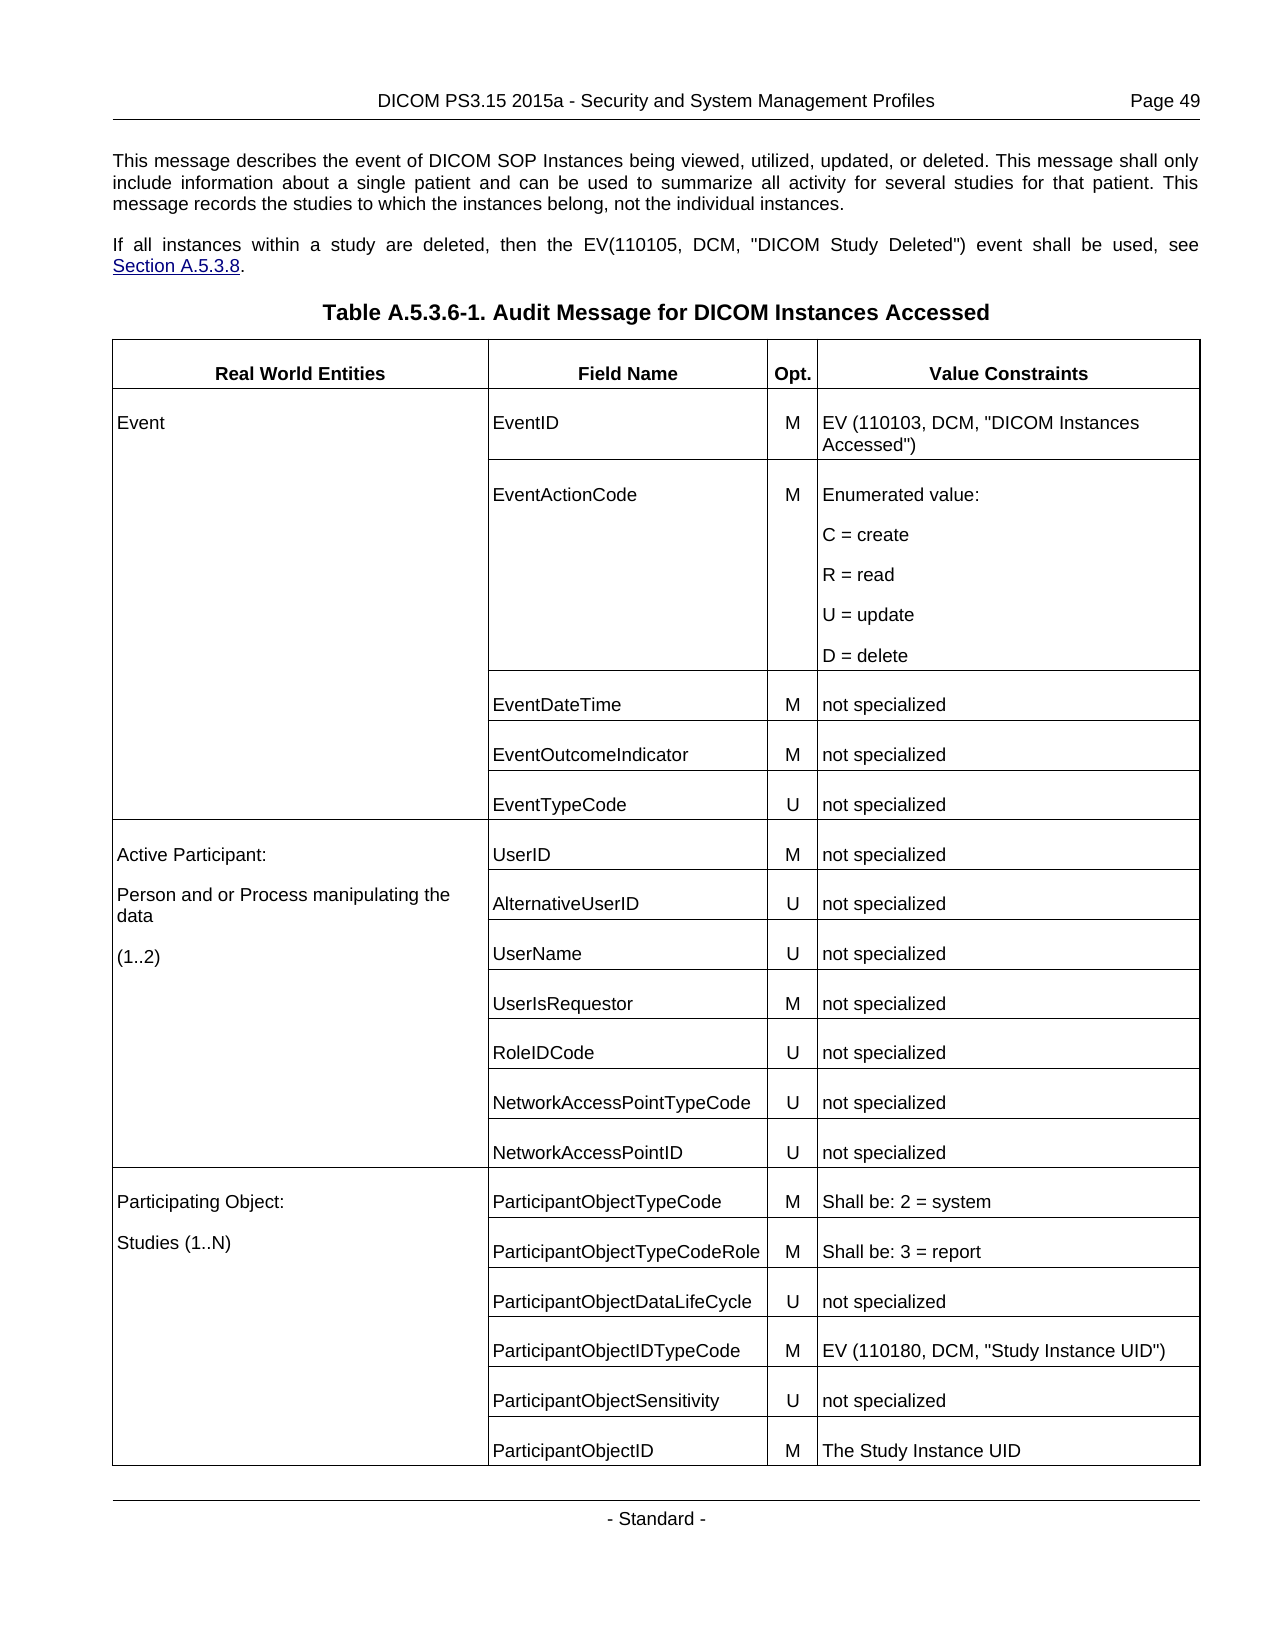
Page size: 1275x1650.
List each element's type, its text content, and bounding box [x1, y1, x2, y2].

table_cell not specialized [818, 970, 1199, 1018]
table_cell not specialized [818, 771, 1199, 819]
table_cell M [768, 1417, 817, 1465]
table_cell U [768, 1019, 817, 1068]
table_cell U [768, 771, 817, 819]
table_cell AlternativeUserID [489, 870, 767, 919]
table_cell ParticipantObjectTypeCode [489, 1168, 767, 1217]
table_cell Shall be: 3 = report [818, 1218, 1199, 1267]
table_cell not specialized [818, 671, 1199, 720]
table_cell EventDateTime [489, 671, 767, 720]
table_cell not specialized [818, 820, 1199, 869]
table_cell ParticipantObjectTypeCodeRole [489, 1218, 767, 1267]
table_cell M [768, 820, 817, 869]
table_cell M [768, 671, 817, 720]
table_header Opt. [768, 340, 817, 388]
table_cell Active Participant: Person and or Process manipulating the data (1..2) [113, 820, 488, 1167]
table_cell EV (110180, DCM, "Study Instance UID") [818, 1317, 1199, 1366]
table_cell not specialized [818, 1367, 1199, 1416]
table_cell EventID [489, 389, 767, 459]
table_cell U [768, 1268, 817, 1316]
table_cell Shall be: 2 = system [818, 1168, 1199, 1217]
text If all instances within a study are deleted, then the EV(110105, DCM, "DICOM Study Deleted") event shall be used, see Section A.5.3.8. [112, 233, 1200, 277]
table_cell Participating Object: Studies (1..N) [113, 1168, 488, 1465]
table_header Value Constraints [818, 340, 1199, 388]
table_cell Enumerated value: C = create R = read U = update D = delete [818, 460, 1199, 670]
table_cell not specialized [818, 721, 1199, 770]
table_cell ParticipantObjectID [489, 1417, 767, 1465]
table_cell U [768, 870, 817, 919]
table_cell ParticipantObjectSensitivity [489, 1367, 767, 1416]
table_cell RoleIDCode [489, 1019, 767, 1068]
table_cell EventActionCode [489, 460, 767, 670]
table_cell M [768, 721, 817, 770]
table_cell M [768, 970, 817, 1018]
table_cell U [768, 1069, 817, 1117]
table_cell not specialized [818, 1069, 1199, 1117]
table_cell UserID [489, 820, 767, 869]
table_cell NetworkAccessPointTypeCode [489, 1069, 767, 1117]
table_cell M [768, 1168, 817, 1217]
table_cell ParticipantObjectIDTypeCode [489, 1317, 767, 1366]
table_cell EventTypeCode [489, 771, 767, 819]
table_cell UserName [489, 920, 767, 968]
table_cell EventOutcomeIndicator [489, 721, 767, 770]
table_cell not specialized [818, 920, 1199, 968]
table_cell NetworkAccessPointID [489, 1119, 767, 1167]
text This message describes the event of DICOM SOP Instances being viewed, utilized, updated, or deleted. This message shall only include information about a single patient and can be used to summarize all activity for several studies for that patient. This message records the studies to which the instances belong, not the individual instances. [112, 150, 1200, 215]
table_cell UserIsRequestor [489, 970, 767, 1018]
table_header Real World Entities [113, 340, 488, 388]
table_cell Event [113, 389, 488, 819]
text Table A.5.3.6-1. Audit Message for DICOM Instances Accessed [112, 299, 1200, 325]
table_cell M [768, 389, 817, 459]
table_cell not specialized [818, 1119, 1199, 1167]
table_cell not specialized [818, 1019, 1199, 1068]
table_cell The Study Instance UID [818, 1417, 1199, 1465]
table_cell ParticipantObjectDataLifeCycle [489, 1268, 767, 1316]
table_cell U [768, 1367, 817, 1416]
table_cell M [768, 460, 817, 670]
table_header Field Name [489, 340, 767, 388]
table_cell M [768, 1317, 817, 1366]
table_cell M [768, 1218, 817, 1267]
table_cell not specialized [818, 870, 1199, 919]
table_cell U [768, 920, 817, 968]
table_cell not specialized [818, 1268, 1199, 1316]
table_cell U [768, 1119, 817, 1167]
table_cell EV (110103, DCM, "DICOM Instances Accessed") [818, 389, 1199, 459]
